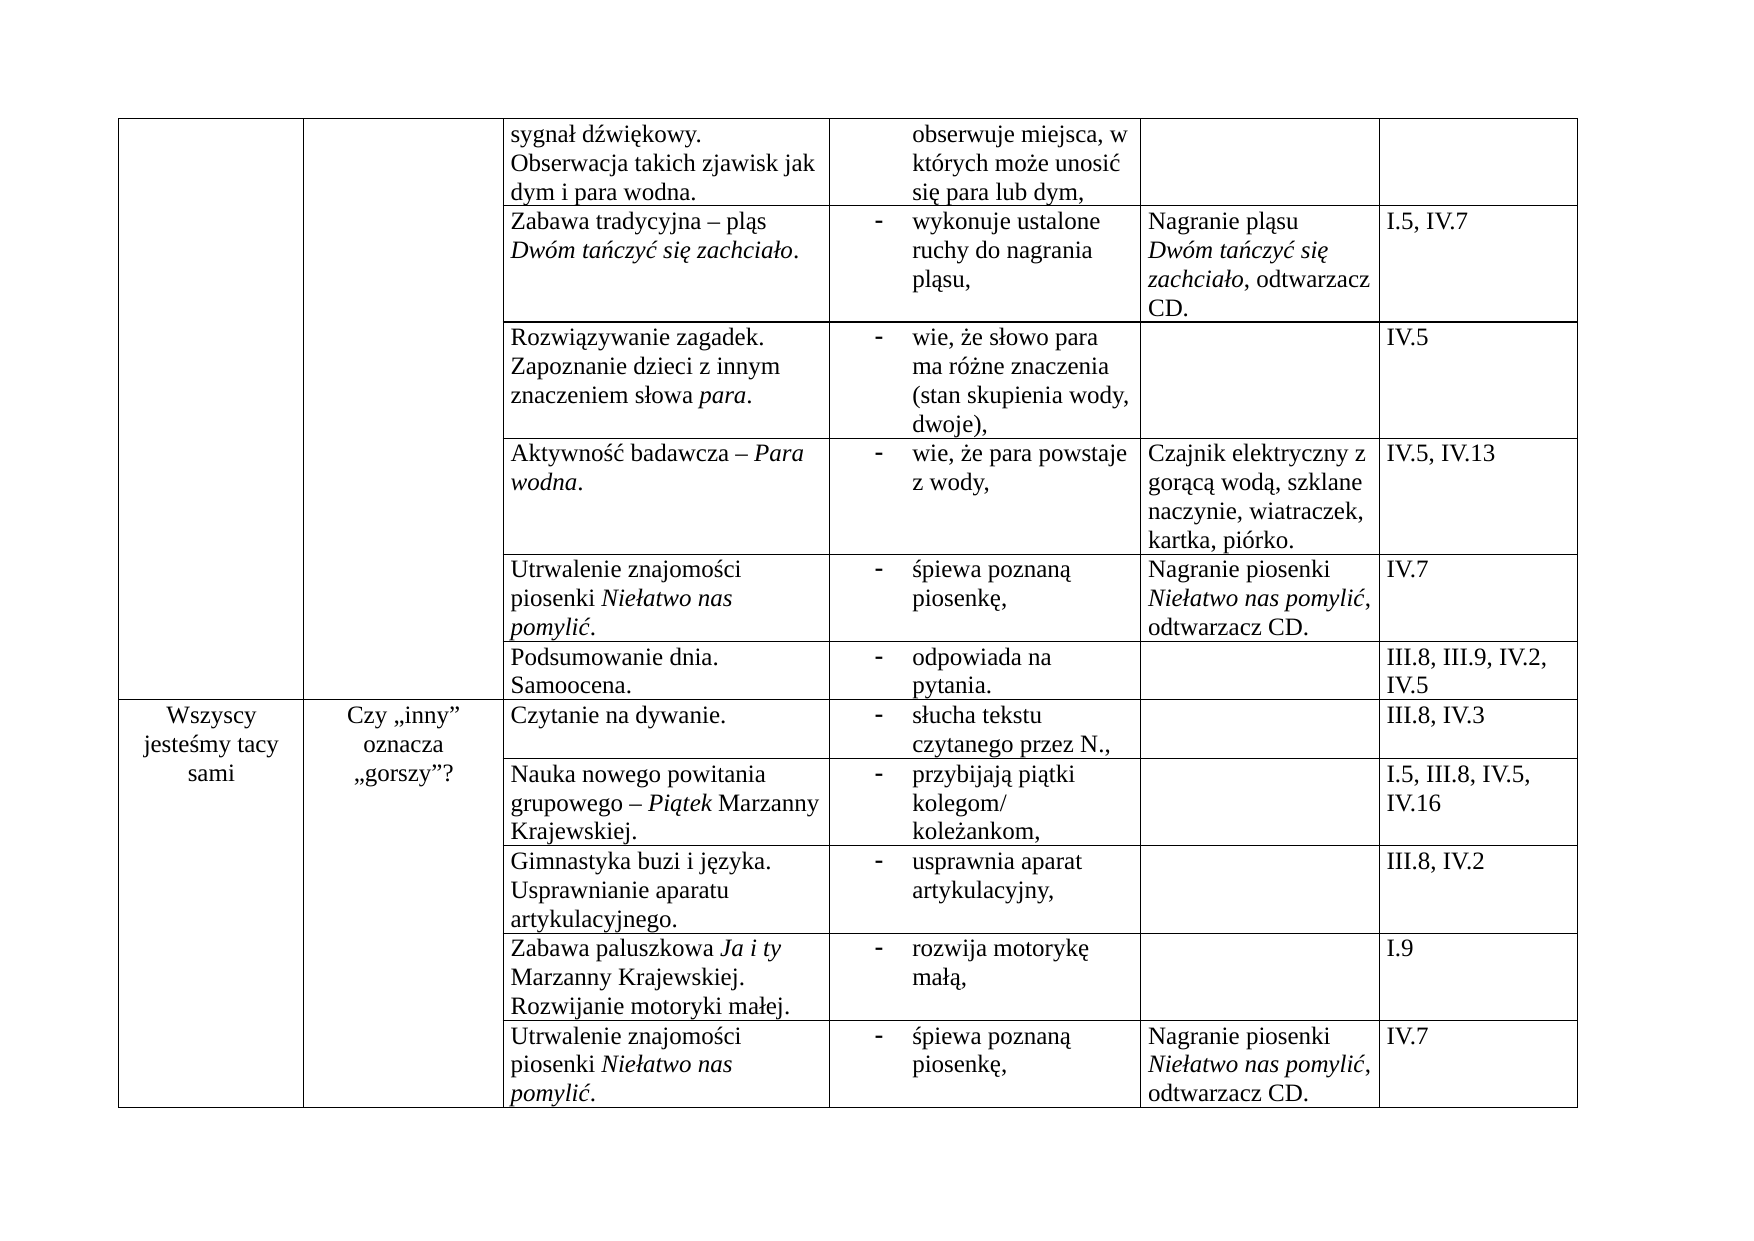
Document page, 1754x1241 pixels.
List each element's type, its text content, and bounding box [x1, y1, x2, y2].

table_cell IV.7 [1380, 555, 1577, 641]
table_cell wie, że słowo para ma różne znaczenia (stan skupienia wody, dwoje), [830, 323, 1140, 437]
table_cell sygnał dźwiękowy. Obserwacja takich zjawisk jak dym i para wodna. [504, 119, 829, 205]
table_cell Nauka nowego powitania grupowego – Piątek Marzanny Krajewskiej. [504, 759, 829, 845]
table_cell I.9 [1380, 934, 1577, 1020]
table_cell Gimnastyka buzi i języka. Usprawnianie aparatu artykulacyjnego. [504, 846, 829, 932]
table_cell Wszyscy jesteśmy tacy sami [119, 700, 303, 1107]
table_cell III.8, III.9, IV.2, IV.5 [1380, 642, 1577, 699]
table_cell III.8, IV.2 [1380, 846, 1577, 932]
table_cell [1141, 934, 1379, 1020]
table_cell słucha tekstu czytanego przez N., [830, 700, 1140, 758]
table_cell [1141, 759, 1379, 845]
table_cell IV.7 [1380, 1021, 1577, 1107]
table_cell Aktywność badawcza – Para wodna. [504, 439, 829, 553]
table_cell III.8, IV.3 [1380, 700, 1577, 758]
table_cell Utrwalenie znajomości piosenki Niełatwo nas pomylić. [504, 1021, 829, 1107]
table_cell IV.5, IV.13 [1380, 439, 1577, 553]
table_cell Nagranie piosenki Niełatwo nas pomylić, odtwarzacz CD. [1141, 555, 1379, 641]
table_cell Nagranie piosenki Niełatwo nas pomylić, odtwarzacz CD. [1141, 1021, 1379, 1107]
table_cell Podsumowanie dnia. Samoocena. [504, 642, 829, 699]
table_cell Utrwalenie znajomości piosenki Niełatwo nas pomylić. [504, 555, 829, 641]
table_cell [1141, 700, 1379, 758]
table_cell obserwuje miejsca, w których może unosić się para lub dym, [830, 119, 1140, 205]
table_cell Zabawa tradycyjna – pląs Dwóm tańczyć się zachciało. [504, 206, 829, 321]
table_cell [1141, 119, 1379, 205]
table_cell wie, że para powstaje z wody, [830, 439, 1140, 553]
table_cell Rozwiązywanie zagadek. Zapoznanie dzieci z innym znaczeniem słowa para. [504, 323, 829, 437]
table_cell odpowiada na pytania. [830, 642, 1140, 699]
table_cell śpiewa poznaną piosenkę, [830, 555, 1140, 641]
table_cell [1141, 846, 1379, 932]
table_cell Czytanie na dywanie. [504, 700, 829, 758]
table_cell [1141, 323, 1379, 437]
table_cell I.5, IV.7 [1380, 206, 1577, 321]
table_cell Zabawa paluszkowa Ja i ty Marzanny Krajewskiej. Rozwijanie motoryki małej. [504, 934, 829, 1020]
table_cell śpiewa poznaną piosenkę, [830, 1021, 1140, 1107]
table_cell [1380, 119, 1577, 205]
table_cell wykonuje ustalone ruchy do nagrania pląsu, [830, 206, 1140, 321]
table_cell Czy „inny” oznacza „gorszy”? [304, 700, 503, 1107]
table_cell [1141, 642, 1379, 699]
table_cell usprawnia aparat artykulacyjny, [830, 846, 1140, 932]
table_cell Czajnik elektryczny z gorącą wodą, szklane naczynie, wiatraczek, kartka, piórko. [1141, 439, 1379, 553]
table_cell IV.5 [1380, 323, 1577, 437]
table_cell Nagranie pląsu Dwóm tańczyć się zachciało, odtwarzacz CD. [1141, 206, 1379, 321]
table_cell rozwija motorykę małą, [830, 934, 1140, 1020]
table_cell I.5, III.8, IV.5, IV.16 [1380, 759, 1577, 845]
table_cell przybijają piątki kolegom/ koleżankom, [830, 759, 1140, 845]
